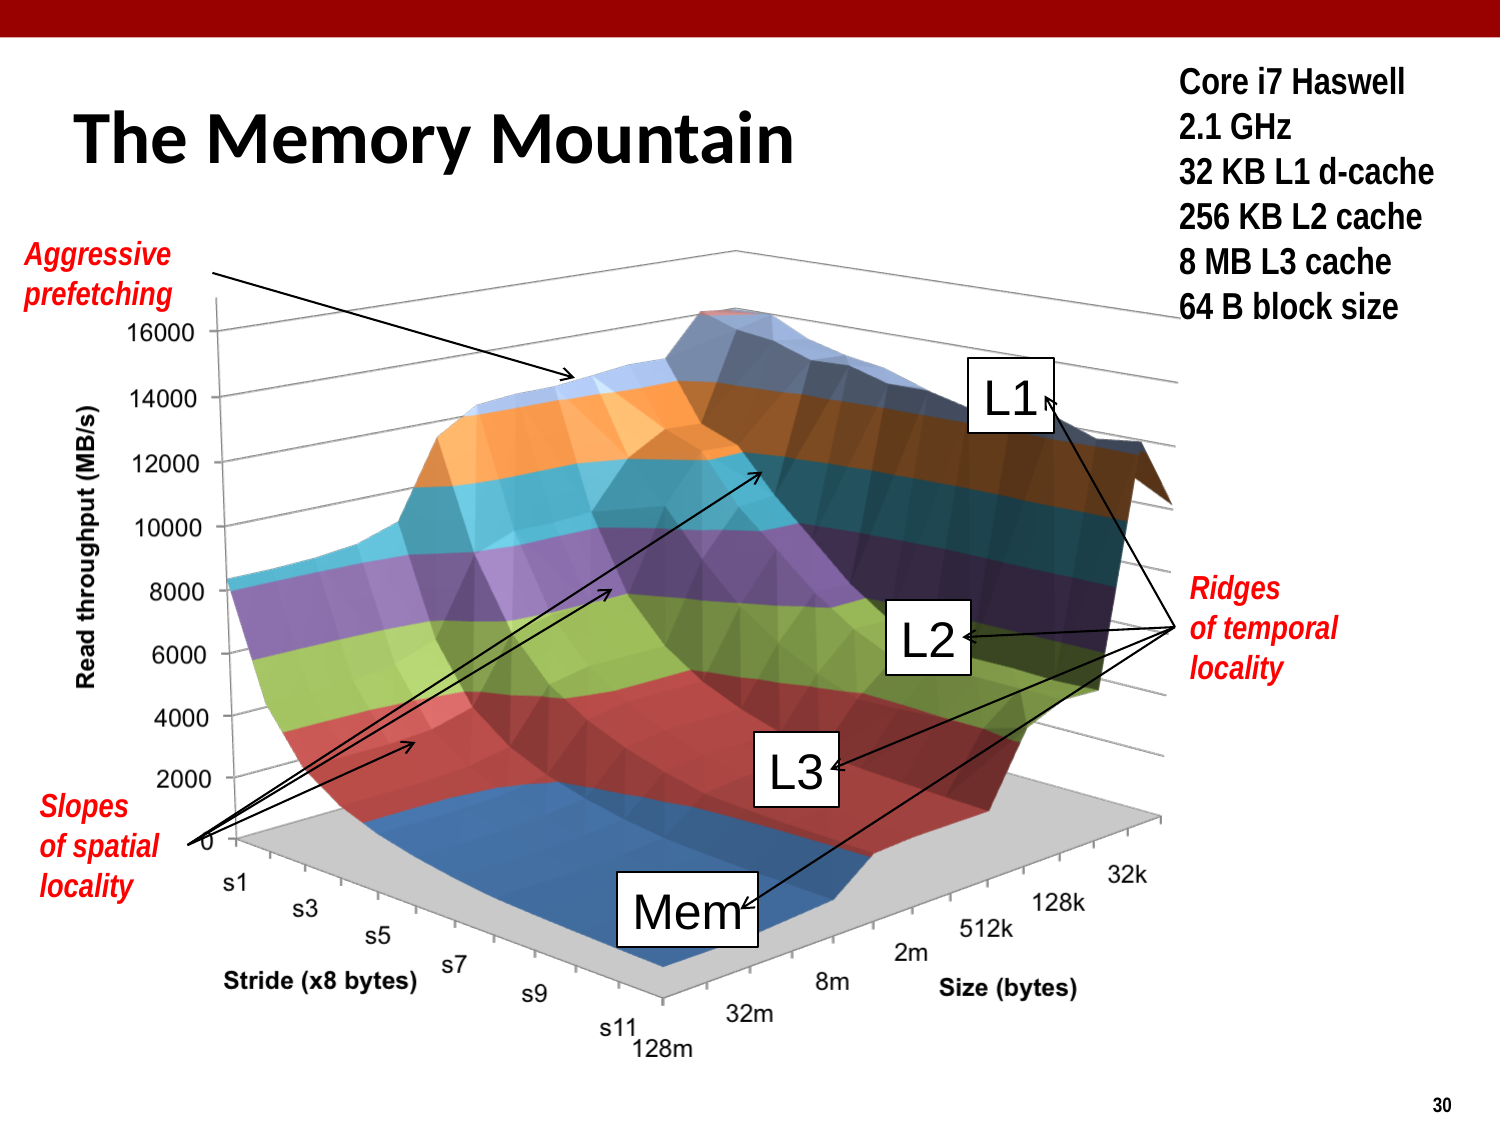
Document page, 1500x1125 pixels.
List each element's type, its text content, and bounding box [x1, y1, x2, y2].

text_box Core i7 Haswell 2.1 GHz 32 KB L1 d-cache 256 KB L2 cache 8 MB L3 cache 64 B block size [1164, 49, 1450, 335]
text_box L3 [753, 732, 840, 808]
title The Memory Mountain [58, 71, 850, 197]
picture [24, 147, 1433, 1106]
text_box L2 [885, 599, 972, 675]
text_box Mem [617, 871, 759, 947]
text_box Aggressive prefetching [9, 224, 213, 320]
text_box Ridges of temporal locality [1175, 558, 1400, 694]
text_box Slopes of spatial locality [24, 777, 188, 912]
text_box L1 [968, 357, 1054, 434]
